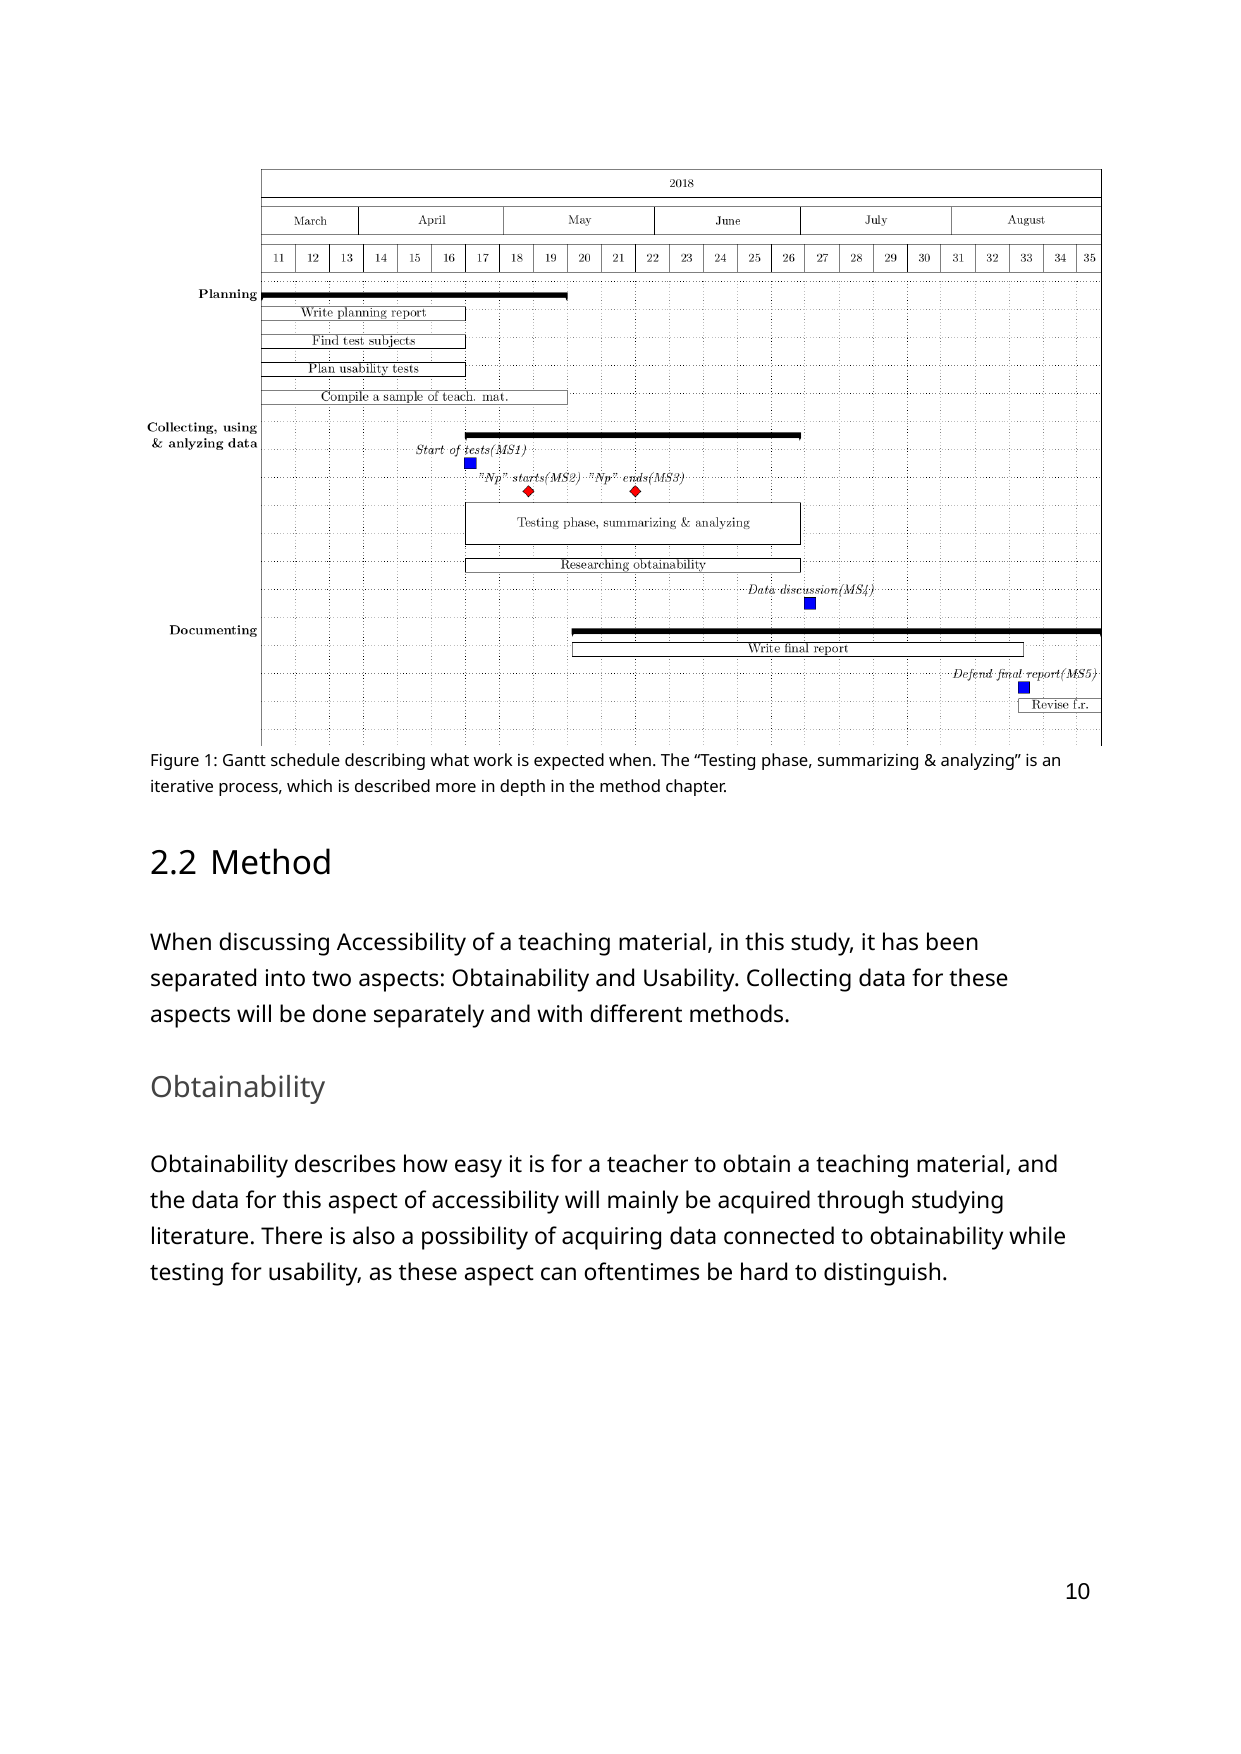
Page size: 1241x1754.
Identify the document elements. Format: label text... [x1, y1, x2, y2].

picture [98, 146, 1142, 746]
text Obtainability describes how easy it is for a teacher to obtain a teaching material, and the data for this aspect of accessibility will mainly be acquired through studying literature. There is also a possibility of acquiring data connected to obtainability while testing for usability, as these aspect can oftentimes be hard to distinguish. [150, 1148, 1090, 1287]
subtitle Obtainability [150, 1067, 1090, 1106]
text When discussing Accessibility of a teaching material, in this study, it has been separated into two aspects: Obtainability and Usability. Collecting data for these aspects will be done separately and with different methods. [150, 926, 1090, 1029]
text Figure 1: Gantt schedule describing what work is expected when. The “Testing phase, summarizing & analyzing” is an iterative process, which is described more in depth in the method chapter. [150, 746, 1090, 798]
subtitle Method [150, 838, 1090, 884]
